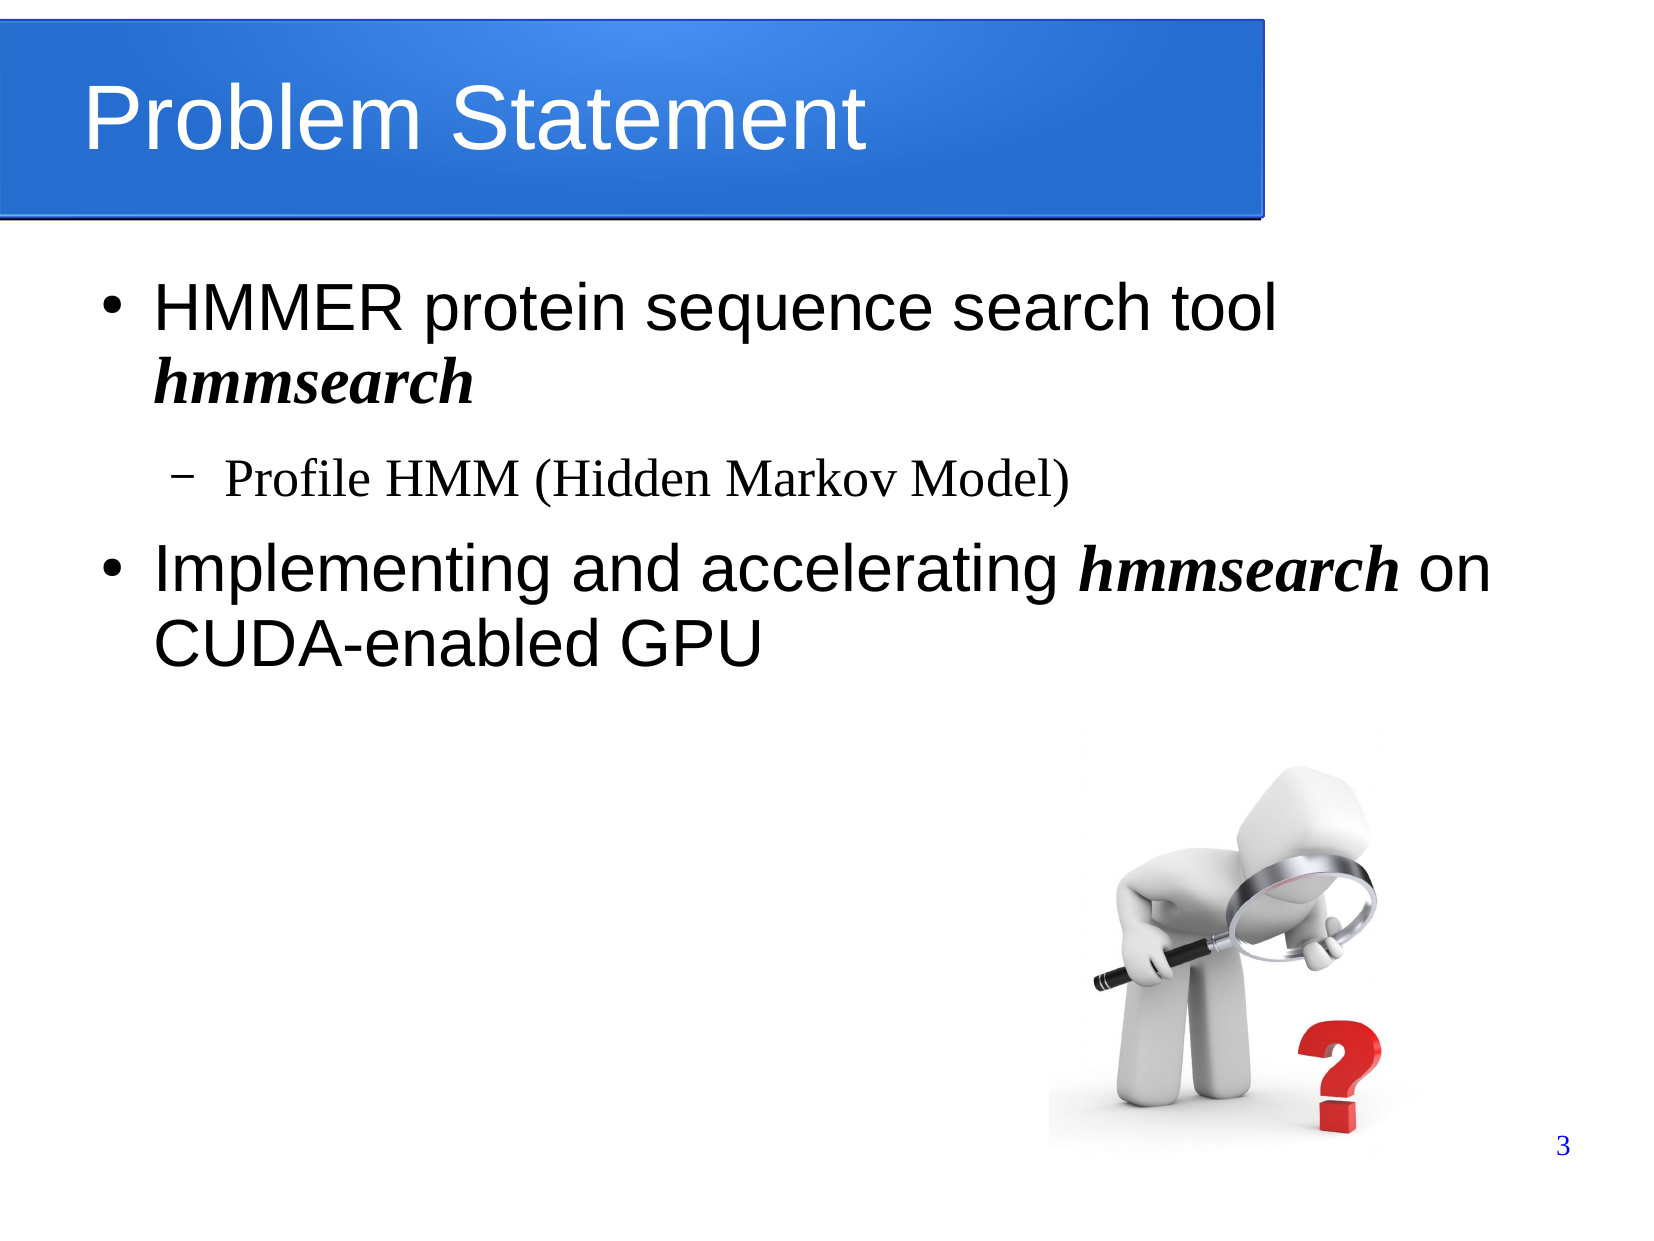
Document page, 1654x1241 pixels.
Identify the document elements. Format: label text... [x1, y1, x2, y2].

list HMMER protein sequence search tool hmmsearch Profile HMM (Hidden Markov Model) Implementing and accelerating hmmsearch on CUDA-enabled GPU [82, 269, 1538, 1201]
picture [1049, 711, 1441, 1201]
title Problem Statement [82, 25, 1250, 211]
